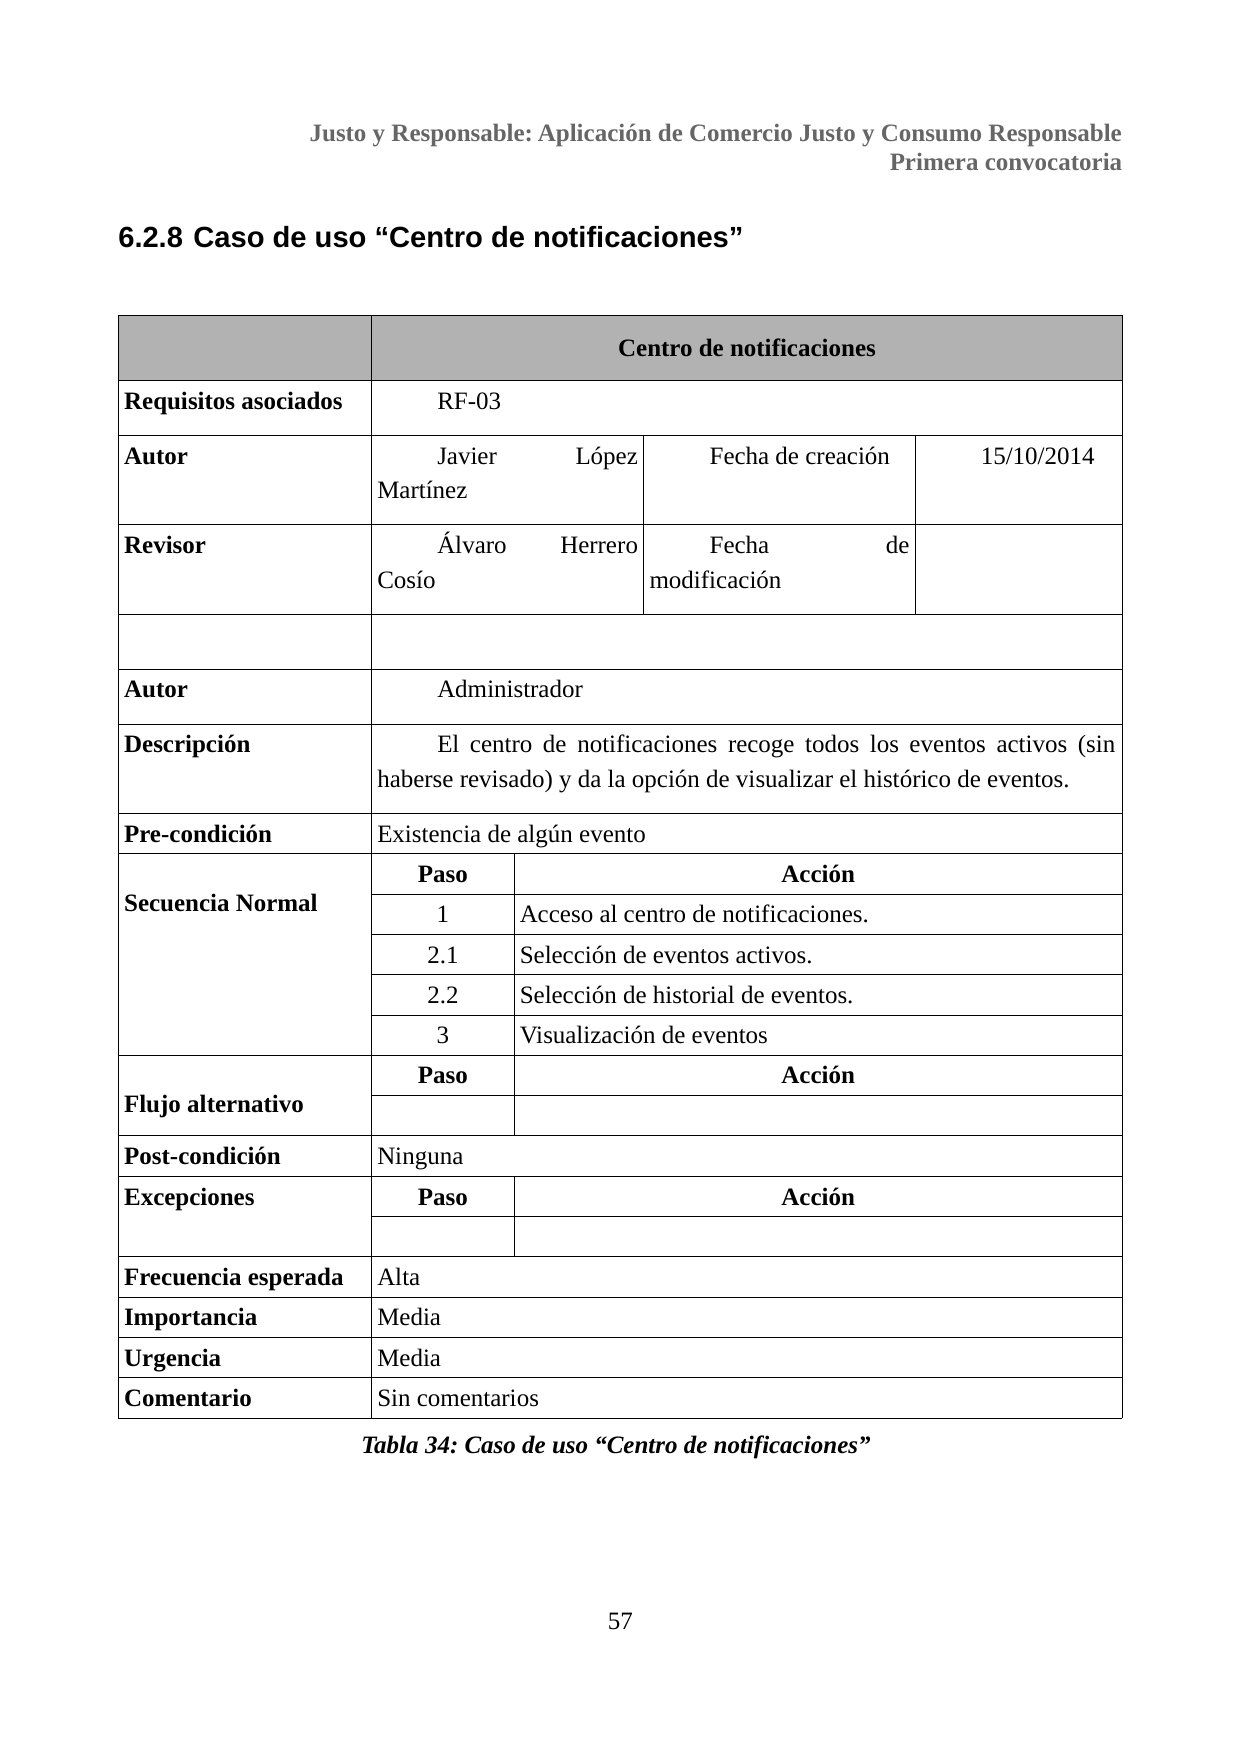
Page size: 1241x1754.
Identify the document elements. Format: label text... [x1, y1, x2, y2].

table_cell Autor [119, 670, 371, 723]
table_cell Selección de historial de eventos. [515, 975, 1122, 1014]
table_cell Sin comentarios [372, 1378, 1122, 1418]
table_cell Ninguna [372, 1136, 1122, 1176]
table_cell Acceso al centro de notificaciones. [515, 895, 1122, 934]
table_cell Post-condición [119, 1136, 371, 1176]
subtitle Caso de uso “Centro de notificaciones” [118, 220, 1122, 253]
table_cell Revisor [119, 525, 371, 614]
table_cell Excepciones [119, 1177, 371, 1256]
table_cell Fecha de creación [644, 436, 915, 524]
table_cell [372, 1096, 514, 1135]
table_cell [515, 1217, 1122, 1256]
table_cell 2.1 [372, 935, 514, 974]
table_cell Autor [119, 436, 371, 524]
table_cell Descripción [119, 725, 371, 813]
table_cell Existencia de algún evento [372, 814, 1122, 853]
table_cell 1 [372, 895, 514, 934]
table_header [119, 316, 371, 380]
table_cell [372, 615, 1122, 669]
table_cell Visualización de eventos [515, 1016, 1122, 1055]
table_cell Pre-condición [119, 814, 371, 853]
table_cell Selección de eventos activos. [515, 935, 1122, 974]
table_cell Flujo alternativo [119, 1056, 371, 1135]
table_cell RF-03 [372, 381, 1122, 435]
table_cell Frecuencia esperada [119, 1257, 371, 1297]
table_cell El centro de notificaciones recoge todos los eventos activos (sin haberse revisado) y da la opción de visualizar el histórico de eventos. [372, 725, 1122, 813]
table_cell Acción [515, 1177, 1122, 1216]
table_cell Importancia [119, 1298, 371, 1337]
table_cell Administrador [372, 670, 1122, 723]
table_cell Fecha de modificación [644, 525, 915, 614]
table_cell 2.2 [372, 975, 514, 1014]
table_cell Paso [372, 854, 514, 893]
table_cell Álvaro Herrero Cosío [372, 525, 643, 614]
table_cell 3 [372, 1016, 514, 1055]
table_cell Urgencia [119, 1338, 371, 1377]
table_cell [515, 1096, 1122, 1135]
table_cell Alta [372, 1257, 1122, 1297]
table_cell Media [372, 1298, 1122, 1337]
table_cell [916, 525, 1122, 614]
table_cell 15/10/2014 [916, 436, 1122, 524]
table_cell [372, 1217, 514, 1256]
table_cell Paso [372, 1177, 514, 1216]
table_cell Media [372, 1338, 1122, 1377]
table_header Centro de notificaciones [372, 316, 1122, 380]
table_cell Javier López Martínez [372, 436, 643, 524]
table_cell Requisitos asociados [119, 381, 371, 435]
table_cell Acción [515, 1056, 1122, 1095]
table_cell Secuencia Normal [119, 854, 371, 1055]
table_cell [119, 615, 371, 669]
table_cell Acción [515, 854, 1122, 893]
table_cell Comentario [119, 1378, 371, 1418]
text Tabla 34: Caso de uso “Centro de notificaciones” [118, 1430, 1122, 1459]
table_cell Paso [372, 1056, 514, 1095]
